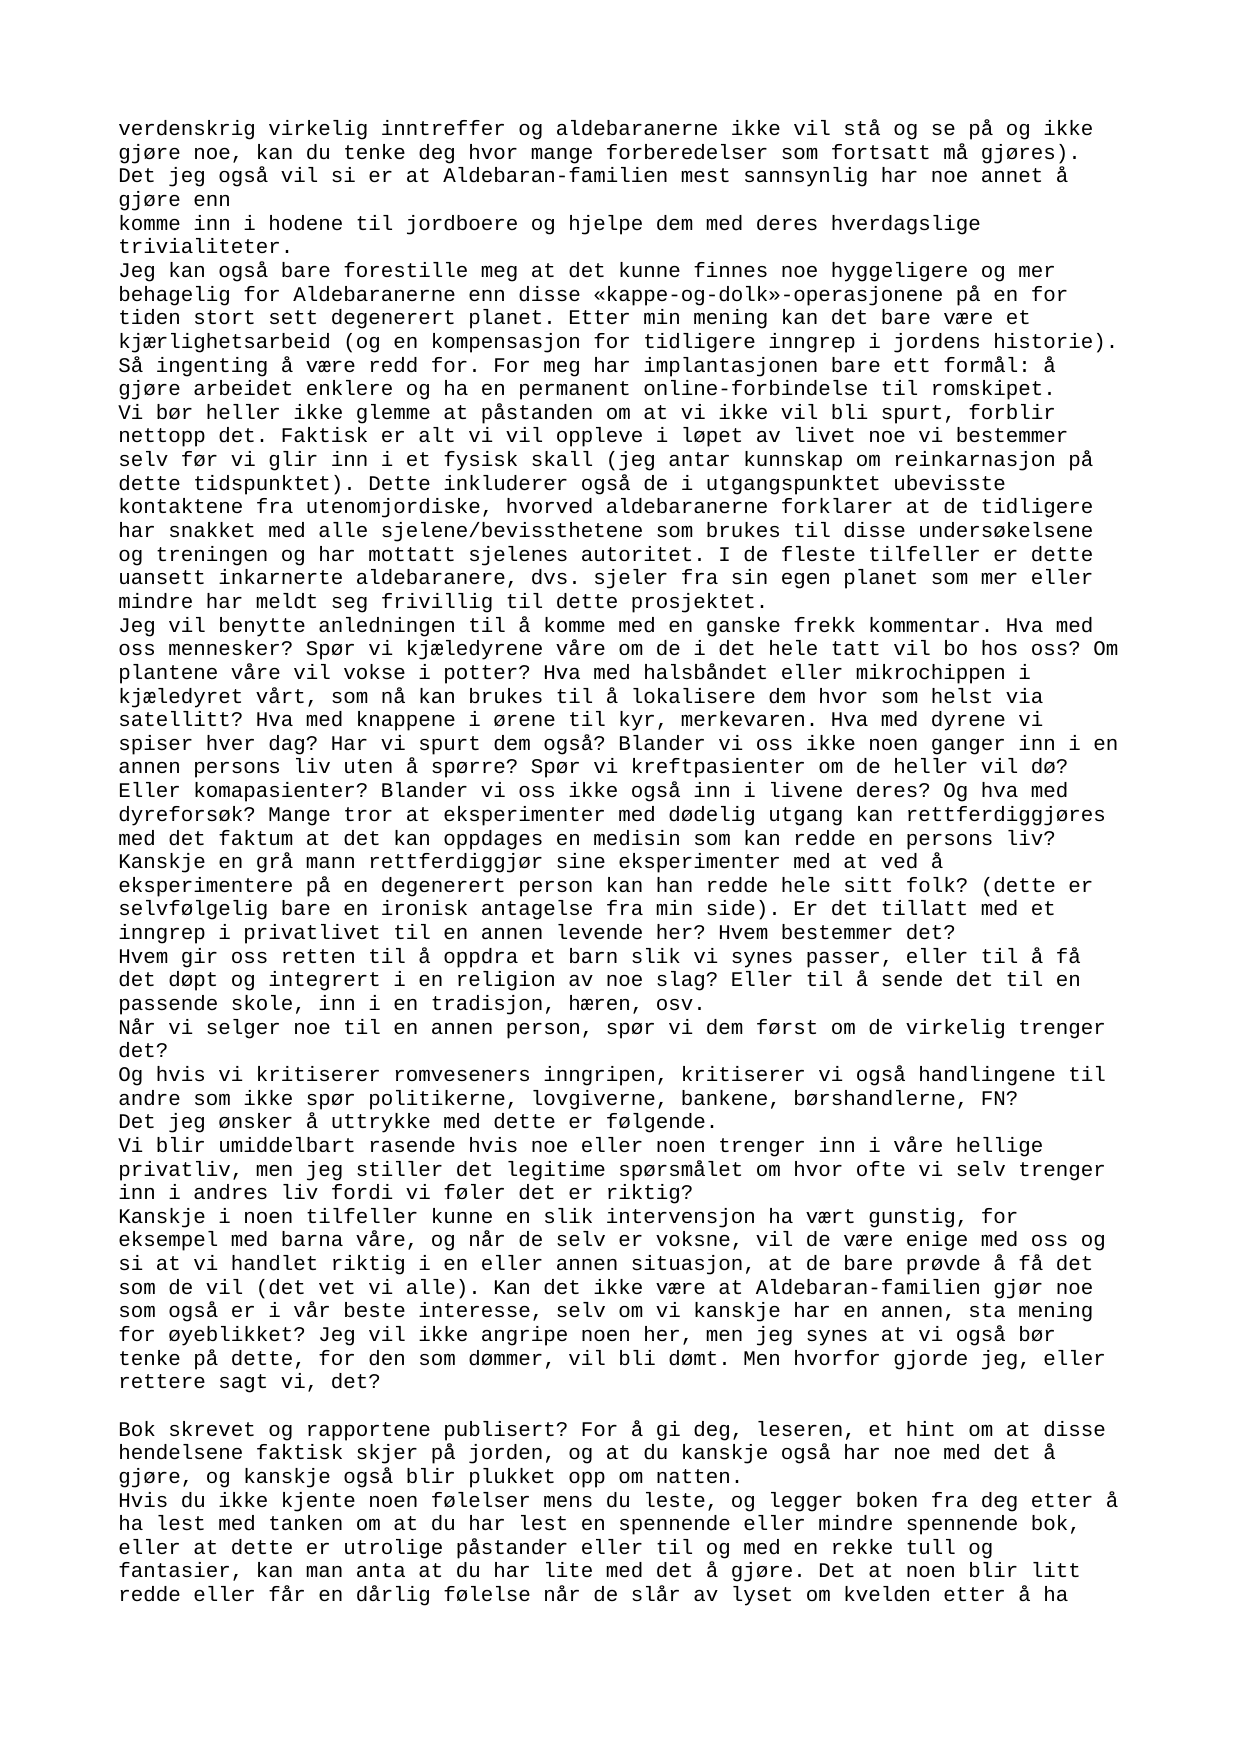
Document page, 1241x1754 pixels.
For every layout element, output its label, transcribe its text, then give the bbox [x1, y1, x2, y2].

text Vi blir umiddelbart rasende hvis noe eller noen trenger inn i våre hellige privatliv, men jeg stiller det legitime spørsmålet om hvor ofte vi selv trenger inn i andres liv fordi vi føler det er riktig? [118, 1135, 1122, 1206]
text Vi bør heller ikke glemme at påstanden om at vi ikke vil bli spurt, forblir nettopp det. Faktisk er alt vi vil oppleve i løpet av livet noe vi bestemmer selv før vi glir inn i et fysisk skall (jeg antar kunnskap om reinkarnasjon på dette tidspunktet). Dette inkluderer også de i utgangspunktet ubevisste kontaktene fra utenomjordiske, hvorved aldebaranerne forklarer at de tidligere har snakket med alle sjelene/bevissthetene som brukes til disse undersøkelsene og treningen og har mottatt sjelenes autoritet. I de fleste tilfeller er dette uansett inkarnerte aldebaranere, dvs. sjeler fra sin egen planet som mer eller mindre har meldt seg frivillig til dette prosjektet. [118, 402, 1122, 615]
text Hvis du ikke kjente noen følelser mens du leste, og legger boken fra deg etter å ha lest med tanken om at du har lest en spennende eller mindre spennende bok, eller at dette er utrolige påstander eller til og med en rekke tull og fantasier, kan man anta at du har lite med det å gjøre. Det at noen blir litt redde eller får en dårlig følelse når de slår av lyset om kvelden etter å ha [118, 1489, 1122, 1608]
text verdenskrig virkelig inntreffer og aldebaranerne ikke vil stå og se på og ikke gjøre noe, kan du tenke deg hvor mange forberedelser som fortsatt må gjøres). [118, 118, 1122, 165]
text Når vi selger noe til en annen person, spør vi dem først om de virkelig trenger det? [118, 1017, 1122, 1064]
text Og hvis vi kritiserer romveseners inngripen, kritiserer vi også handlingene til andre som ikke spør politikerne, lovgiverne, bankene, børshandlerne, FN? [118, 1064, 1122, 1111]
text komme inn i hodene til jordboere og hjelpe dem med deres hverdagslige trivialiteter. [118, 213, 1122, 260]
text Jeg vil benytte anledningen til å komme med en ganske frekk kommentar. Hva med oss ​​mennesker? Spør vi kjæledyrene våre om de i det hele tatt vil bo hos oss? Om plantene våre vil vokse i potter? Hva med halsbåndet eller mikrochippen i kjæledyret vårt, som nå kan brukes til å lokalisere dem hvor som helst via satellitt? Hva med knappene i ørene til kyr, merkevaren. Hva med dyrene vi spiser hver dag? Har vi spurt dem også? Blander vi oss ikke noen ganger inn i en annen persons liv uten å spørre? Spør vi kreftpasienter om de heller vil dø? Eller komapasienter? Blander vi oss ikke også inn i livene deres? Og hva med dyreforsøk? Mange tror at eksperimenter med dødelig utgang kan rettferdiggjøres med det faktum at det kan oppdages en medisin som kan redde en persons liv? Kanskje en grå mann rettferdiggjør sine eksperimenter med at ved å eksperimentere på en degenerert person kan han redde hele sitt folk? (dette er selvfølgelig bare en ironisk antagelse fra min side). Er det tillatt med et inngrep i privatlivet til en annen levende her? Hvem bestemmer det? [118, 615, 1122, 946]
text Jeg kan også bare forestille meg at det kunne finnes noe hyggeligere og mer behagelig for Aldebaranerne enn disse «kappe-og-dolk»-operasjonene på en for tiden stort sett degenerert planet. Etter min mening kan det bare være et kjærlighetsarbeid (og en kompensasjon for tidligere inngrep i jordens historie). Så ingenting å være redd for. For meg har implantasjonen bare ett formål: å gjøre arbeidet enklere og ha en permanent online-forbindelse til romskipet. [118, 260, 1122, 402]
text Kanskje i noen tilfeller kunne en slik intervensjon ha vært gunstig, for eksempel med barna våre, og når de selv er voksne, vil de være enige med oss ​​og si at vi handlet riktig i en eller annen situasjon, at de bare prøvde å få det som de vil (det vet vi alle). Kan det ikke være at Aldebaran-familien gjør noe som også er i vår beste interesse, selv om vi kanskje har en annen, sta mening for øyeblikket? Jeg vil ikke angripe noen her, men jeg synes at vi også bør tenke på dette, for den som dømmer, vil bli dømt. Men hvorfor gjorde jeg, eller rettere sagt vi, det? [118, 1206, 1122, 1395]
text Bok skrevet og rapportene publisert? For å gi deg, leseren, et hint om at disse hendelsene faktisk skjer på jorden, og at du kanskje også har noe med det å gjøre, og kanskje også blir plukket opp om natten. [118, 1419, 1122, 1489]
text Hvem gir oss retten til å oppdra et barn slik vi synes passer, eller til å få det døpt og integrert i en religion av noe slag? Eller til å sende det til en passende skole, inn i en tradisjon, hæren, osv. [118, 946, 1122, 1017]
text Det jeg også vil si er at Aldebaran-familien mest sannsynlig har noe annet å gjøre enn [118, 165, 1122, 213]
text Det jeg ønsker å uttrykke med dette er følgende. [118, 1111, 1122, 1135]
